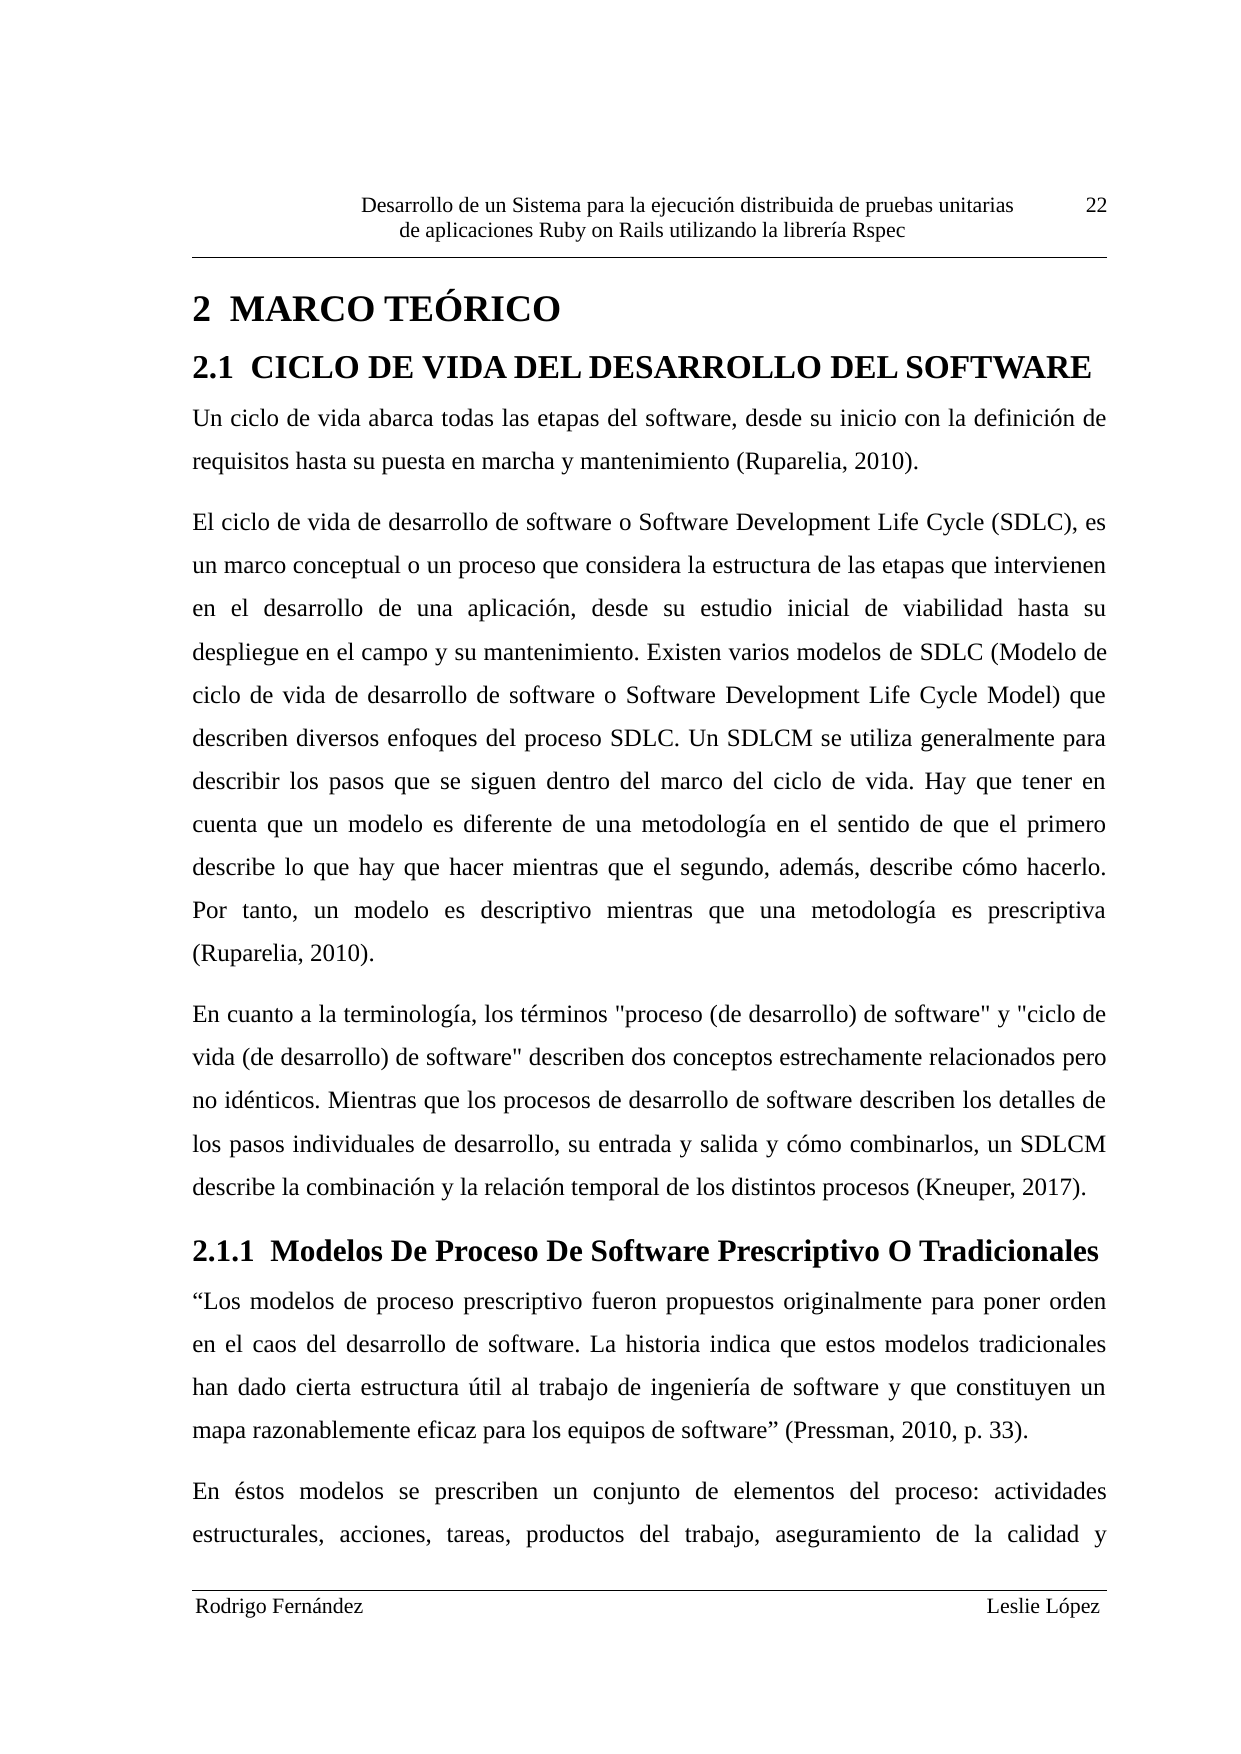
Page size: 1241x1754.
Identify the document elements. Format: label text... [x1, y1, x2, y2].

text En éstos modelos se prescriben un conjunto de elementos del proceso: actividades estructurales, acciones, tareas, productos del trabajo, aseguramiento de la calidad y [192, 1476, 1107, 1548]
text El ciclo de vida de desarrollo de software o Software Development Life Cycle (SDLC), es un marco conceptual o un proceso que considera la estructura de las etapas que intervienen en el desarrollo de una aplicación, desde su estudio inicial de viabilidad hasta su despliegue en el campo y su mantenimiento. Existen varios modelos de SDLC (Modelo de ciclo de vida de desarrollo de software o Software Development Life Cycle Model) que describen diversos enfoques del proceso SDLC. Un SDLCM se utiliza generalmente para describir los pasos que se siguen dentro del marco del ciclo de vida. Hay que tener en cuenta que un modelo es diferente de una metodología en el sentido de que el primero describe lo que hay que hacer mientras que el segundo, además, describe cómo hacerlo. Por tanto, un modelo es descriptivo mientras que una metodología es prescriptiva (Ruparelia, 2010)⁠. [192, 507, 1107, 967]
text En cuanto a la terminología, los términos "proceso (de desarrollo) de software" y "ciclo de vida (de desarrollo) de software" describen dos conceptos estrechamente relacionados pero no idénticos. Mientras que los procesos de desarrollo de software describen los detalles de los pasos individuales de desarrollo, su entrada y salida y cómo combinarlos, un SDLCM describe la combinación y la relación temporal de los distintos procesos (Kneuper, 2017)⁠. [192, 999, 1107, 1201]
subtitle CICLO DE VIDA DEL DESARROLLO DEL SOFTWARE [192, 347, 1107, 386]
text Un ciclo de vida abarca todas las etapas del software, desde su inicio con la definición de requisitos hasta su puesta en marcha y mantenimiento (Ruparelia, 2010)⁠. [192, 403, 1107, 475]
subtitle Modelos de proceso de software prescriptivo o tradicionales [192, 1233, 1107, 1268]
text “Los modelos de proceso prescriptivo fueron propuestos originalmente para poner orden en el caos del desarrollo de software. La historia indica que estos modelos tradicionales han dado cierta estructura útil al trabajo de ingeniería de software y que constituyen un mapa razonablemente eficaz para los equipos de software” (Pressman, 2010, p. 33)⁠. [192, 1286, 1107, 1444]
subtitle MARCO TEÓRICO [192, 286, 1107, 329]
